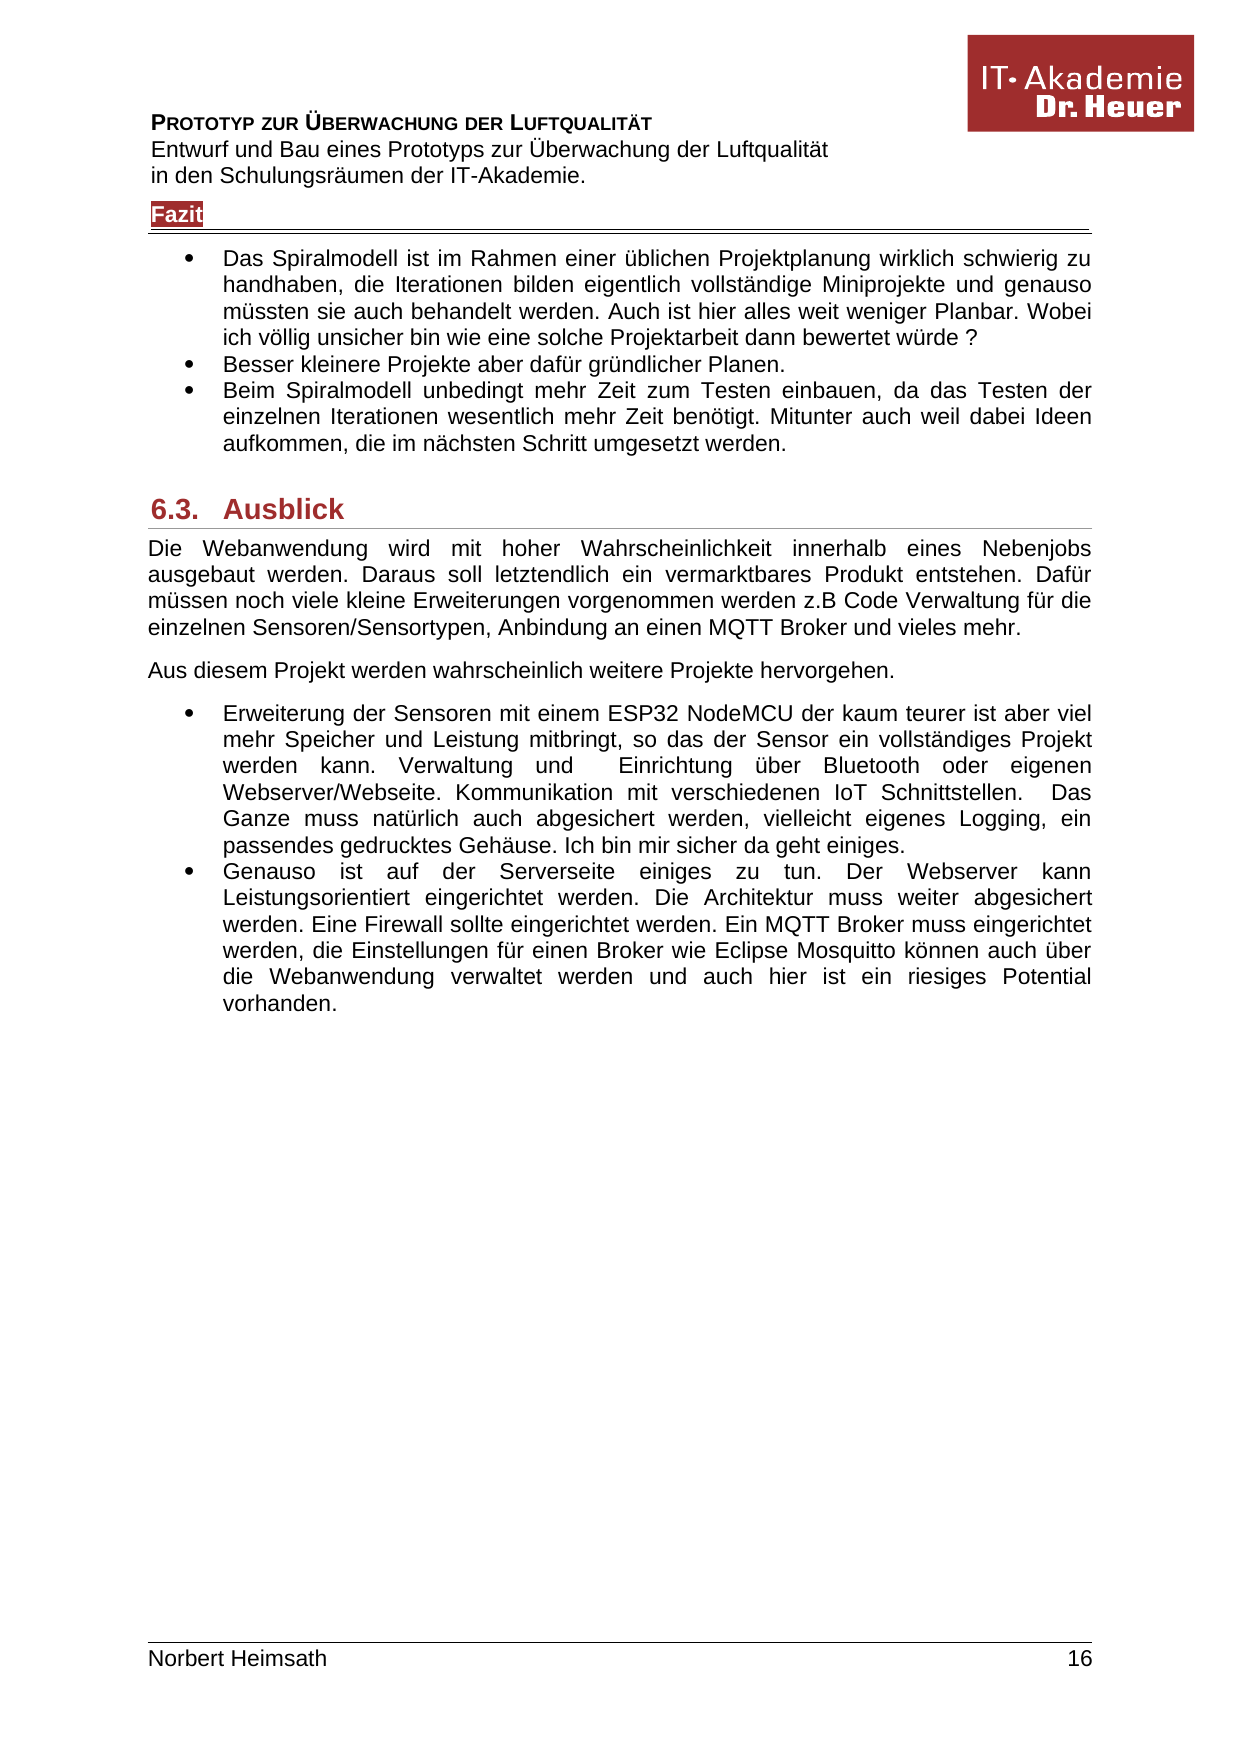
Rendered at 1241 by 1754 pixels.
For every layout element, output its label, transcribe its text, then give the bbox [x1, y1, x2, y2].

list Erweiterung der Sensoren mit einem ESP32 NodeMCU der kaum teurer ist aber viel mehr Speicher und Leistung mitbringt, so das der Sensor ein vollständiges Projekt werden kann. Verwaltung und Einrichtung über Bluetooth oder eigenen Webserver/Webseite. Kommunikation mit verschiedenen IoT Schnittstellen. Das Ganze muss natürlich auch abgesichert werden, vielleicht eigenes Logging, ein passendes gedrucktes Gehäuse. Ich bin mir sicher da geht einiges. [185, 700, 1092, 858]
list Genauso ist auf der Serverseite einiges zu tun. Der Webserver kann Leistungsorientiert eingerichtet werden. Die Architektur muss weiter abgesichert werden. Eine Firewall sollte eingerichtet werden. Ein MQTT Broker muss eingerichtet werden, die Einstellungen für einen Broker wie Eclipse Mosquitto können auch über die Webanwendung verwaltet werden und auch hier ist ein riesiges Potential vorhanden. [185, 858, 1092, 1016]
text Die Webanwendung wird mit hoher Wahrscheinlichkeit innerhalb eines Nebenjobs ausgebaut werden. Daraus soll letztendlich ein vermarktbares Produkt entstehen. Dafür müssen noch viele kleine Erweiterungen vorgenommen werden z.B Code Verwaltung für die einzelnen Sensoren/Sensortypen, Anbindung an einen MQTT Broker und vieles mehr. [148, 535, 1092, 640]
text Aus diesem Projekt werden wahrscheinlich weitere Projekte hervorgehen. [148, 657, 1092, 683]
subtitle Ausblick [148, 489, 1092, 528]
list Das Spiralmodell ist im Rahmen einer üblichen Projektplanung wirklich schwierig zu handhaben, die Iterationen bilden eigentlich vollständige Miniprojekte und genauso müssten sie auch behandelt werden. Auch ist hier alles weit weniger Planbar. Wobei ich völlig unsicher bin wie eine solche Projektarbeit dann bewertet würde ? [185, 245, 1092, 351]
list Beim Spiralmodell unbedingt mehr Zeit zum Testen einbauen, da das Testen der einzelnen Iterationen wesentlich mehr Zeit benötigt. Mitunter auch weil dabei Ideen aufkommen, die im nächsten Schritt umgesetzt werden. [185, 377, 1092, 456]
list Besser kleinere Projekte aber dafür gründlicher Planen. [185, 351, 1092, 377]
